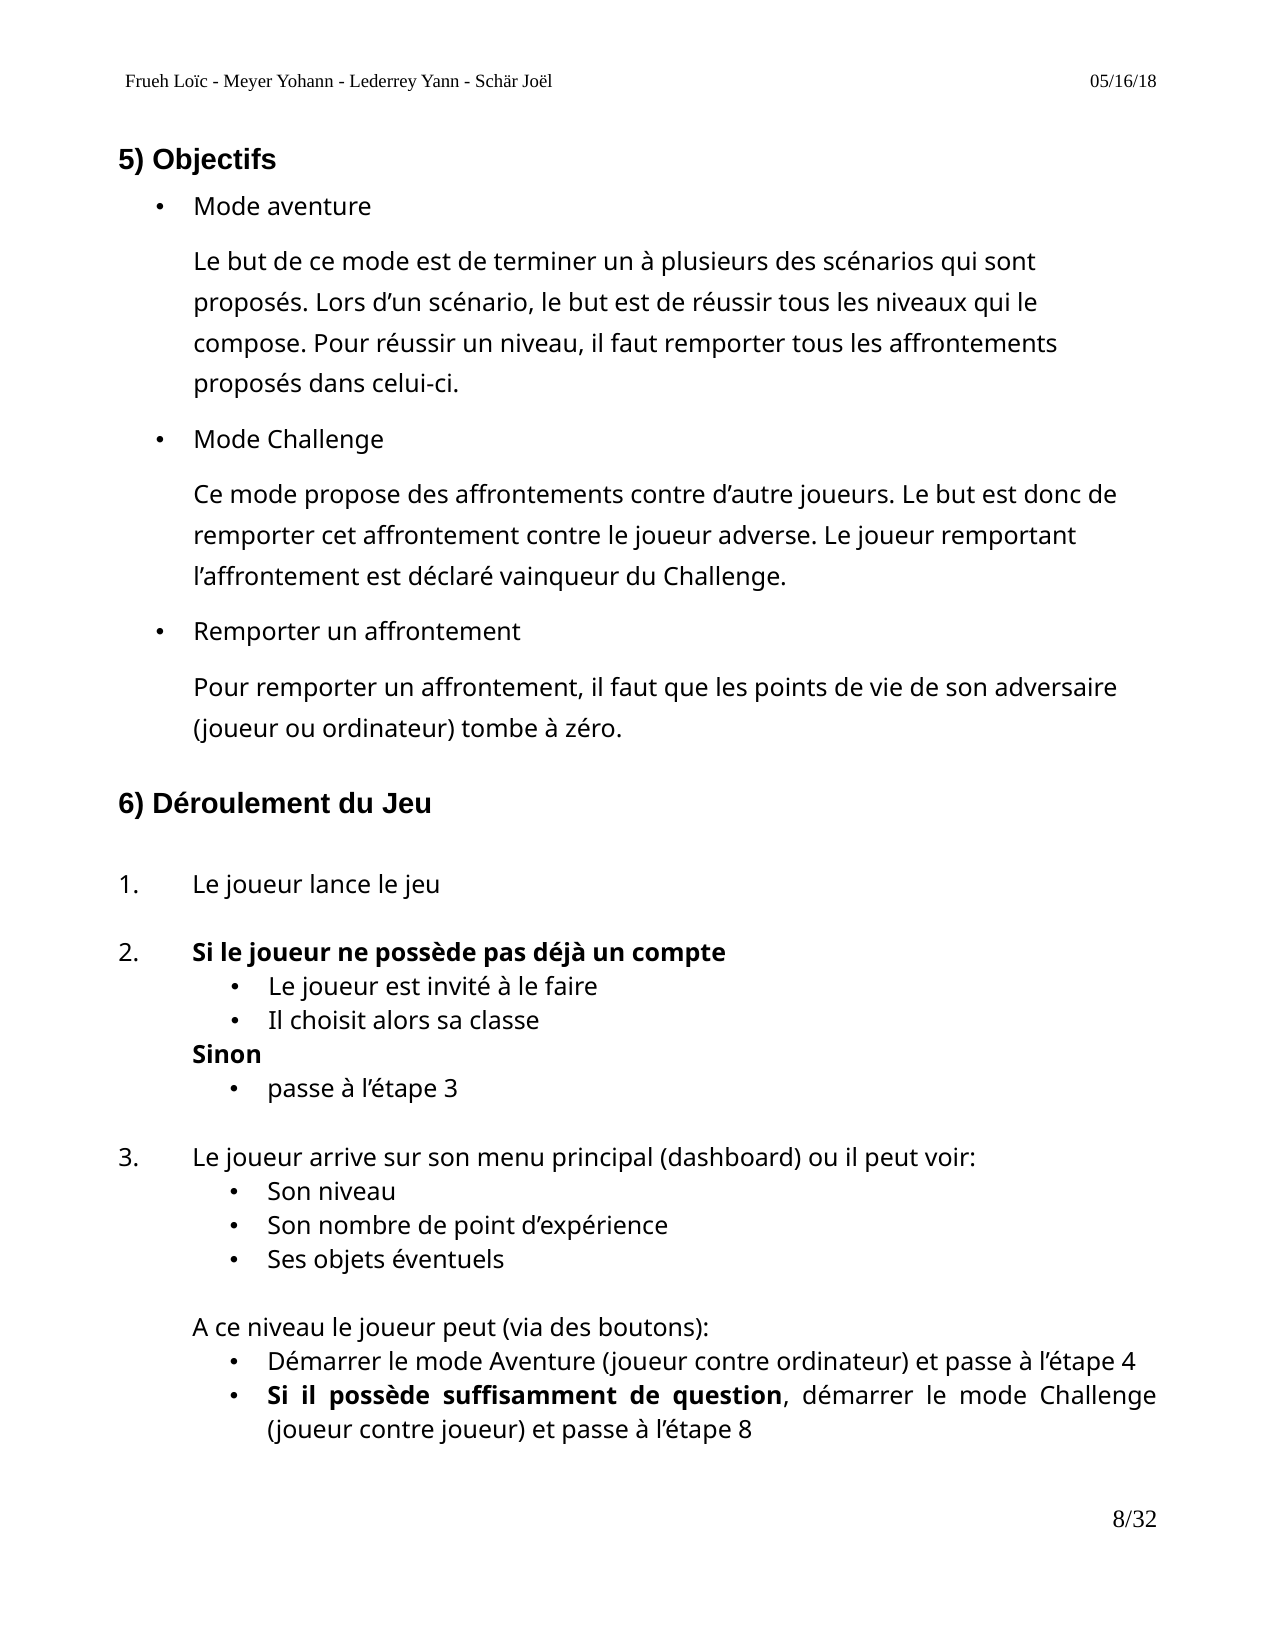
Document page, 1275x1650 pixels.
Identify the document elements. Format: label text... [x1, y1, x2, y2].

list Mode aventure [156, 188, 1157, 222]
list Si il possède suffisamment de question, démarrer le mode Challenge (joueur contre joueur) et passe à l’étape 8 [229, 1378, 1157, 1446]
list Mode Challenge [156, 422, 1157, 456]
list Ses objets éventuels [229, 1241, 1157, 1275]
list Remporter un affrontement [156, 614, 1157, 648]
list Le but de ce mode est de terminer un à plusieurs des scénarios qui sont proposés. Lors d’un scénario, le but est de réussir tous les niveaux qui le compose. Pour réussir un niveau, il faut remporter tous les affrontements proposés dans celui-ci. [156, 244, 1157, 400]
list Il choisit alors sa classe [231, 1003, 1157, 1037]
list passe à l’étape 3 [229, 1071, 1157, 1105]
list Ce mode propose des affrontements contre d’autre joueurs. Le but est donc de remporter cet affrontement contre le joueur adverse. Le joueur remportant l’affrontement est déclaré vainqueur du Challenge. [156, 477, 1157, 593]
text 2. Si le joueur ne possède pas déjà un compte [118, 935, 1157, 969]
text A ce niveau le joueur peut (via des boutons): [118, 1309, 1157, 1343]
text Sinon [118, 1037, 1157, 1071]
list Son nombre de point d’expérience [229, 1207, 1157, 1241]
text 1. Le joueur lance le jeu [118, 867, 1157, 901]
subtitle 5) Objectifs [118, 142, 1157, 176]
list Son niveau [229, 1173, 1157, 1207]
list Pour remporter un affrontement, il faut que les points de vie de son adversaire (joueur ou ordinateur) tombe à zéro. [156, 669, 1157, 744]
text 3. Le joueur arrive sur son menu principal (dashboard) ou il peut voir: [118, 1139, 1157, 1173]
list Démarrer le mode Aventure (joueur contre ordinateur) et passe à l’étape 4 [229, 1343, 1157, 1378]
list Le joueur est invité à le faire [231, 969, 1157, 1003]
subtitle 6) Déroulement du Jeu [118, 787, 1157, 820]
